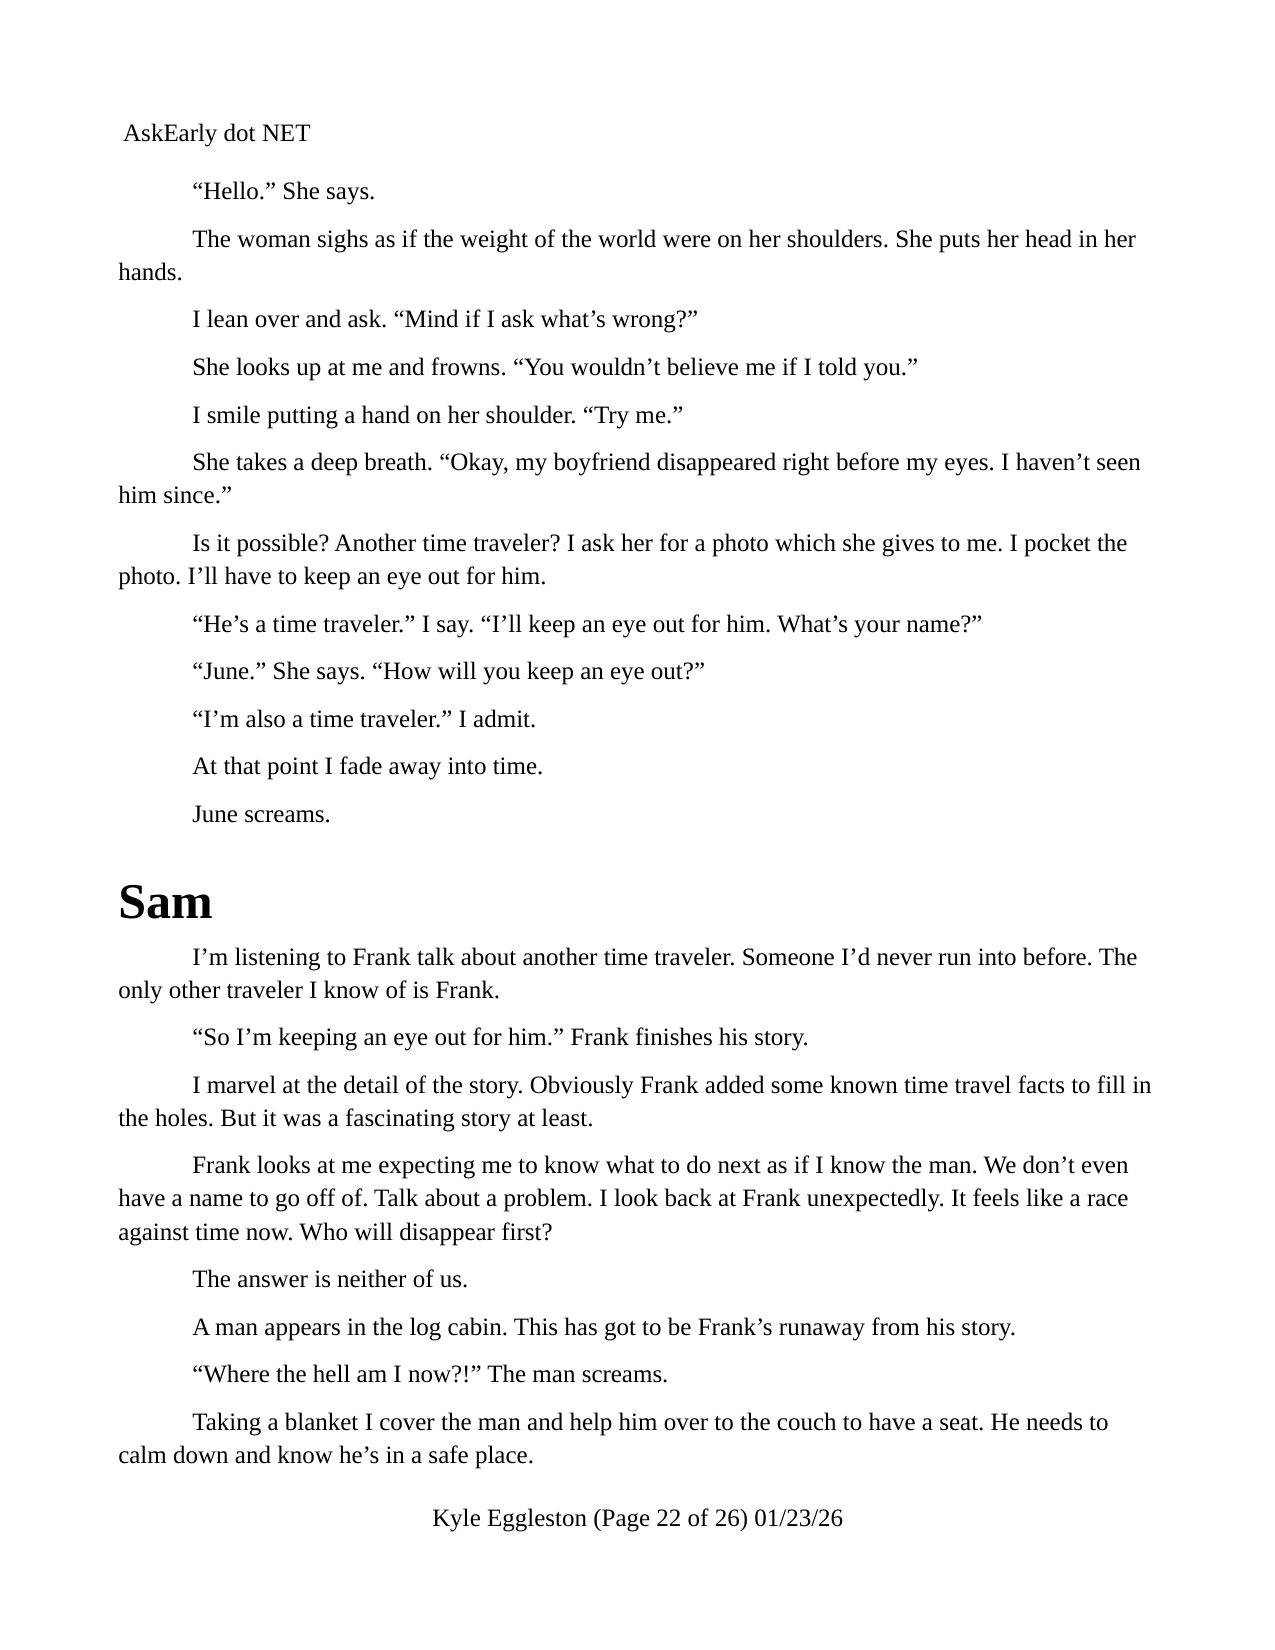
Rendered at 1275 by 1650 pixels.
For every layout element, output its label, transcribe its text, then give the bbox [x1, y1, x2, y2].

text I smile putting a hand on her shoulder. “Try me.” [118, 400, 1157, 428]
text She takes a deep breath. “Okay, my boyfriend disappeared right before my eyes. I haven’t seen him since.” [118, 447, 1157, 509]
text Frank looks at me expecting me to know what to do next as if I know the man. We don’t even have a name to go off of. Talk about a problem. I look back at Frank unexpectedly. It feels like a race against time now. Who will disappear first? [118, 1151, 1157, 1245]
text June screams. [118, 799, 1157, 828]
text Taking a blanket I cover the man and help him over to the couch to have a seat. He needs to calm down and know he’s in a safe place. [118, 1407, 1157, 1469]
text “Hello.” She says. [118, 176, 1157, 205]
text At that point I fade away into time. [118, 751, 1157, 780]
text I lean over and ask. “Mind if I ask what’s wrong?” [118, 304, 1157, 333]
text “I’m also a time traveler.” I admit. [118, 704, 1157, 733]
text She looks up at me and frowns. “You wouldn’t believe me if I told you.” [118, 352, 1157, 381]
text The woman sighs as if the weight of the world were on her shoulders. She puts her head in her hands. [118, 224, 1157, 286]
text The answer is neither of us. [118, 1264, 1157, 1293]
text “He’s a time traveler.” I say. “I’ll keep an eye out for him. What’s your name?” [118, 609, 1157, 637]
text I’m listening to Frank talk about another time traveler. Someone I’d never run into before. The only other traveler I know of is Frank. [118, 942, 1157, 1003]
subtitle Sam [118, 872, 1157, 929]
text “Where the hell am I now?!” The man screams. [118, 1359, 1157, 1388]
text A man appears in the log cabin. This has got to be Frank’s runaway from his story. [118, 1312, 1157, 1341]
text “June.” She says. “How will you keep an eye out?” [118, 656, 1157, 685]
text “So I’m keeping an eye out for him.” Frank finishes his story. [118, 1022, 1157, 1051]
text I marvel at the detail of the story. Obviously Frank added some known time travel facts to fill in the holes. But it was a fascinating story at least. [118, 1070, 1157, 1132]
text Is it possible? Another time traveler? I ask her for a photo which she gives to me. I pocket the photo. I’ll have to keep an eye out for him. [118, 528, 1157, 590]
